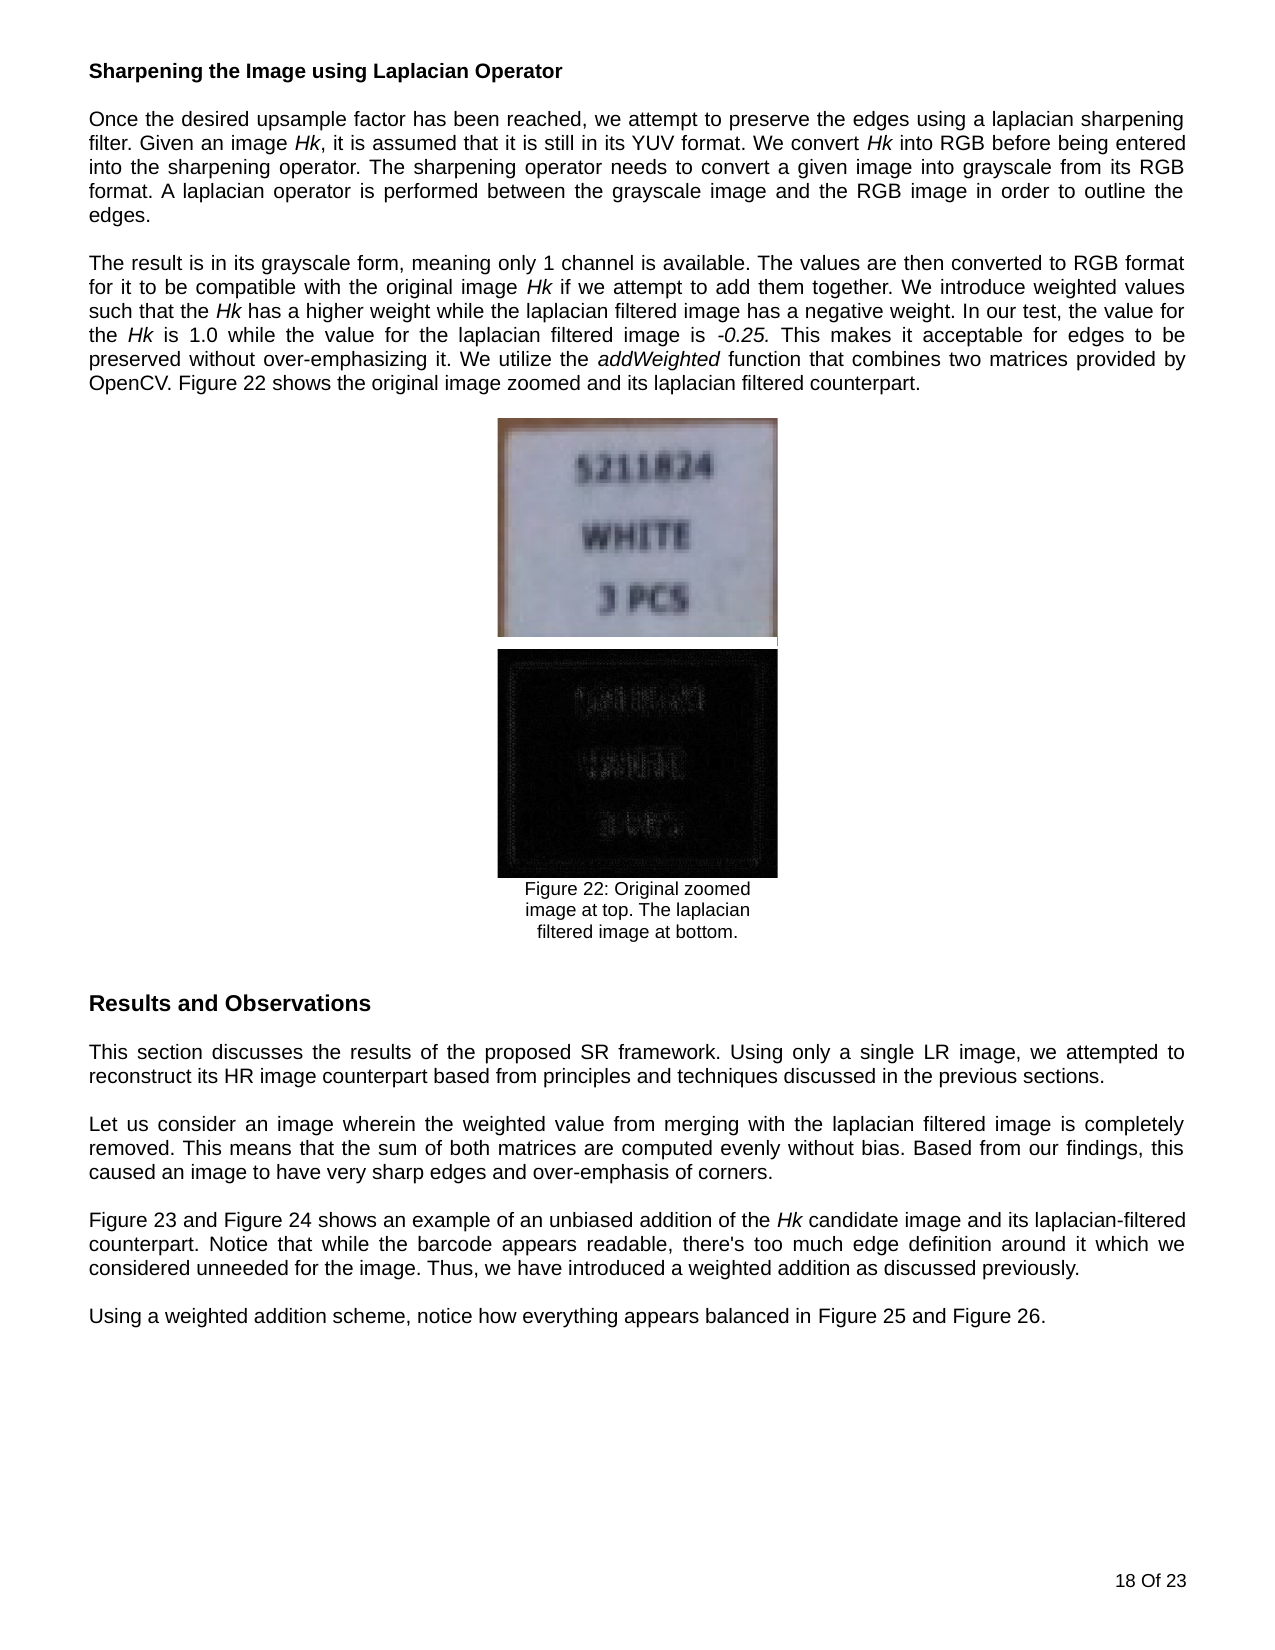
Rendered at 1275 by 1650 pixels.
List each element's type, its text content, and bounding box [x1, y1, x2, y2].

picture [497, 649, 778, 878]
text Figure 23 and Figure 24 shows an example of an unbiased addition of the Hk candidate image and its laplacian-filtered counterpart. Notice that while the barcode appears readable, there's too much edge definition around it which we considered unneeded for the image. Thus, we have introduced a weighted addition as discussed previously. [88, 1208, 1186, 1280]
text Once the desired upsample factor has been reached, we attempt to preserve the edges using a laplacian sharpening filter. Given an image Hk, it is assumed that it is still in its YUV format. We convert Hk into RGB before being entered into the sharpening operator. The sharpening operator needs to convert a given image into grayscale from its RGB format. A laplacian operator is performed between the grayscale image and the RGB image in order to outline the edges. [88, 83, 1186, 227]
text Sharpening the Image using Laplacian Operator [88, 59, 1186, 83]
subtitle Results and Observations [88, 990, 1186, 1016]
text This section discusses the results of the proposed SR framework. Using only a single LR image, we attempted to reconstruct its HR image counterpart based from principles and techniques discussed in the previous sections. [88, 1040, 1186, 1088]
text Let us consider an image wherein the weighted value from merging with the laplacian filtered image is completely removed. This means that the sum of both matrices are computed evenly without bias. Based from our findings, this caused an image to have very sharp edges and over-emphasis of corners. [88, 1112, 1186, 1184]
picture [497, 418, 778, 646]
text Figure 22: Original zoomed image at top. The laplacian filtered image at bottom. [497, 878, 777, 942]
text Using a weighted addition scheme, notice how everything appears balanced in Figure 25 and Figure 26. [88, 1304, 1186, 1328]
text The result is in its grayscale form, meaning only 1 channel is available. The values are then converted to RGB format for it to be compatible with the original image Hk if we attempt to add them together. We introduce weighted values such that the Hk has a higher weight while the laplacian filtered image has a negative weight. In our test, the value for the Hk is 1.0 while the value for the laplacian filtered image is -0.25. This makes it acceptable for edges to be preserved without over-emphasizing it. We utilize the addWeighted function that combines two matrices provided by OpenCV. Figure 22 shows the original image zoomed and its laplacian filtered counterpart. [88, 251, 1186, 394]
